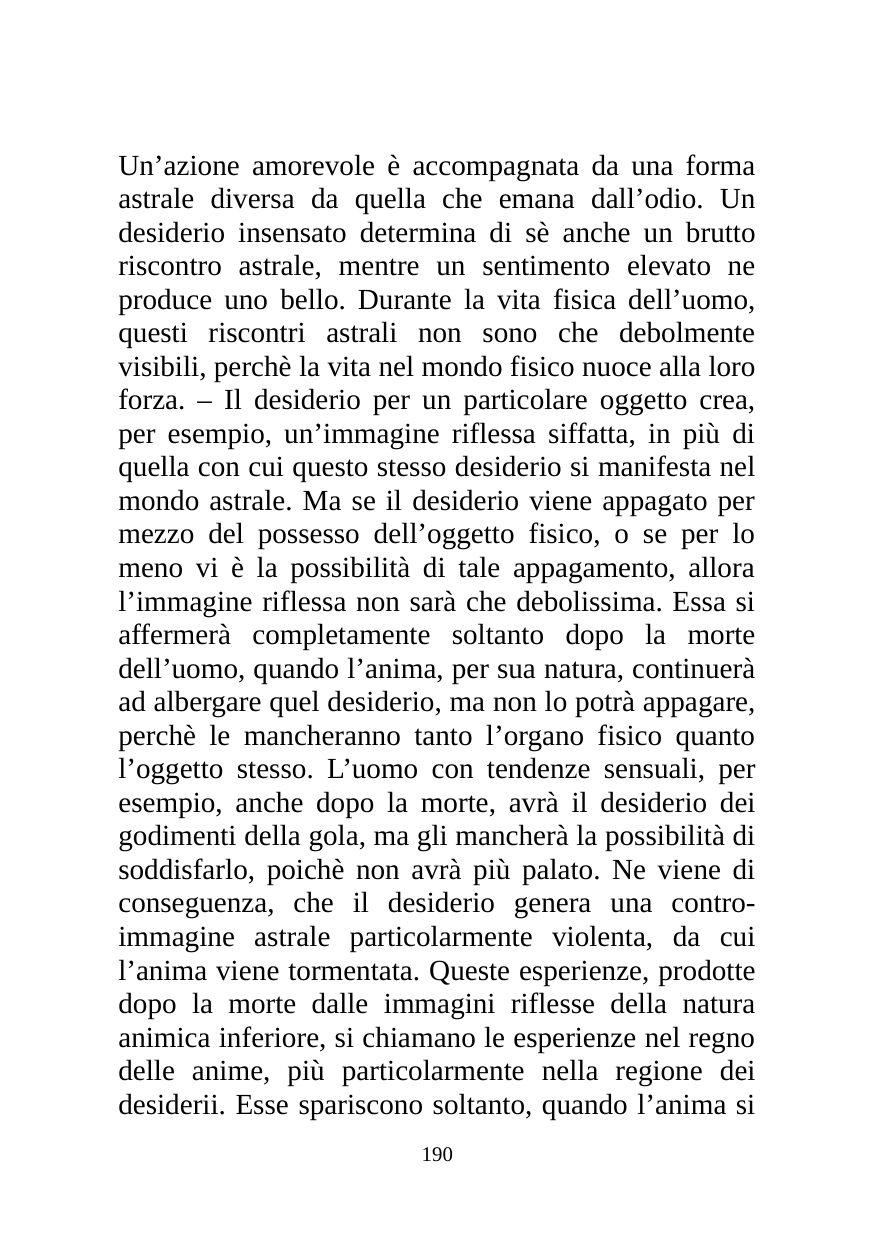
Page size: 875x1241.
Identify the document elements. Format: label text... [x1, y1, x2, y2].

text Un’azione amorevole è accompagnata da una forma astrale diversa da quella che emana dall’odio. Un desiderio insensato determina di sè anche un brutto riscontro astrale, mentre un sentimento elevato ne produce uno bello. Durante la vita fisica dell’uomo, questi riscontri astrali non sono che debolmente visibili, perchè la vita nel mondo fisico nuoce alla loro forza. – Il desiderio per un particolare oggetto crea, per esempio, un’immagine riflessa siffatta, in più di quella con cui questo stesso desiderio si manifesta nel mondo astrale. Ma se il desiderio viene appagato per mezzo del possesso dell’oggetto fisico, o se per lo meno vi è la possibilità di tale appagamento, allora l’immagine riflessa non sarà che debolissima. Essa si affermerà completamente soltanto dopo la morte dell’uomo, quando l’anima, per sua natura, continuerà ad albergare quel desiderio, ma non lo potrà appagare, perchè le mancheranno tanto l’organo fisico quanto l’oggetto stesso. L’uomo con tendenze sensuali, per esempio, anche dopo la morte, avrà il desiderio dei godimenti della gola, ma gli mancherà la possibilità di soddisfarlo, poichè non avrà più palato. Ne viene di conseguenza, che il desiderio genera una contro-immagine astrale particolarmente violenta, da cui l’anima viene tormentata. Queste esperienze, prodotte dopo la morte dalle immagini riflesse della natura animica inferiore, si chiamano le esperienze nel regno delle anime, più particolarmente nella regione dei desiderii. Esse spariscono soltanto, quando l’anima si [118, 148, 756, 1120]
